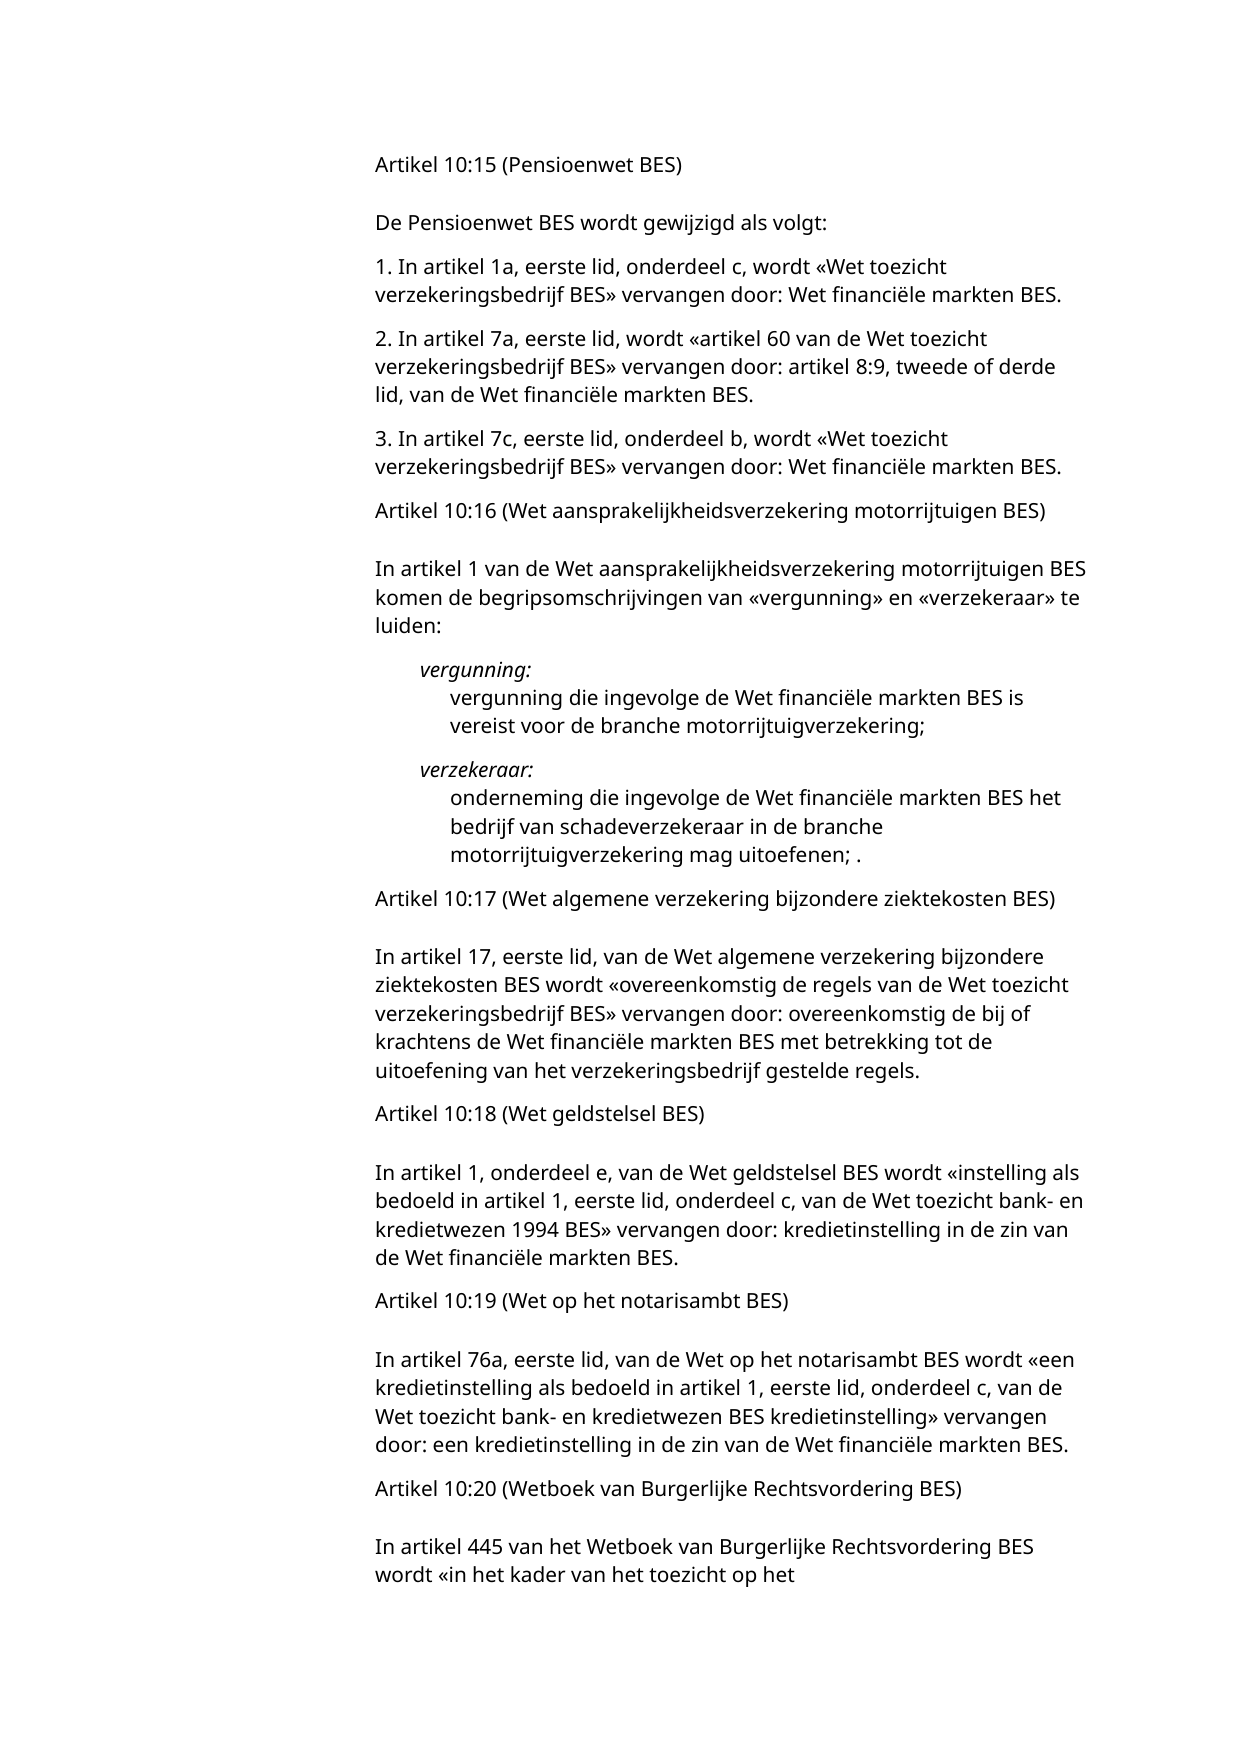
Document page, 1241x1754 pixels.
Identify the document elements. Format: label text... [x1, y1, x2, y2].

text vergunning die ingevolge de Wet financiële markten BES is vereist voor de branche motorrijtuigverzekering; [450, 683, 1090, 740]
subtitle Artikel 10:18 (Wet geldstelsel BES) [375, 1099, 1090, 1128]
text In artikel 17, eerste lid, van de Wet algemene verzekering bijzondere ziektekosten BES wordt «overeenkomstig de regels van de Wet toezicht verzekeringsbedrijf BES» vervangen door: overeenkomstig de bij of krachtens de Wet financiële markten BES met betrekking tot de uitoefening van het verzekeringsbedrijf gestelde regels. [375, 942, 1090, 1084]
text 3. In artikel 7c, eerste lid, onderdeel b, wordt «Wet toezicht verzekeringsbedrijf BES» vervangen door: Wet financiële markten BES. [375, 424, 1090, 481]
subtitle Artikel 10:16 (Wet aansprakelijkheidsverzekering motorrijtuigen BES) [375, 496, 1090, 524]
subtitle Artikel 10:20 (Wetboek van Burgerlijke Rechtsvordering BES) [375, 1474, 1090, 1502]
text In artikel 1, onderdeel e, van de Wet geldstelsel BES wordt «instelling als bedoeld in artikel 1, eerste lid, onderdeel c, van de Wet toezicht bank- en kredietwezen 1994 BES» vervangen door: kredietinstelling in de zin van de Wet financiële markten BES. [375, 1158, 1090, 1272]
text In artikel 1 van de Wet aansprakelijkheidsverzekering motorrijtuigen BES komen de begripsomschrijvingen van «vergunning» en «verzekeraar» te luiden: [375, 554, 1090, 640]
text verzekeraar: [420, 755, 1090, 783]
text De Pensioenwet BES wordt gewijzigd als volgt: [375, 208, 1090, 237]
text onderneming die ingevolge de Wet financiële markten BES het bedrijf van schadeverzekeraar in de branche motorrijtuigverzekering mag uitoefenen; . [450, 783, 1090, 869]
subtitle Artikel 10:17 (Wet algemene verzekering bijzondere ziektekosten BES) [375, 884, 1090, 912]
text vergunning: [420, 655, 1090, 683]
text In artikel 76a, eerste lid, van de Wet op het notarisambt BES wordt «een kredietinstelling als bedoeld in artikel 1, eerste lid, onderdeel c, van de Wet toezicht bank- en kredietwezen BES kredietinstelling» vervangen door: een kredietinstelling in de zin van de Wet financiële markten BES. [375, 1345, 1090, 1459]
text In artikel 445 van het Wetboek van Burgerlijke Rechtsvordering BES wordt «in het kader van het toezicht op het [375, 1532, 1090, 1589]
text 1. In artikel 1a, eerste lid, onderdeel c, wordt «Wet toezicht verzekeringsbedrijf BES» vervangen door: Wet financiële markten BES. [375, 252, 1090, 309]
subtitle Artikel 10:19 (Wet op het notarisambt BES) [375, 1287, 1090, 1315]
subtitle Artikel 10:15 (Pensioenwet BES) [375, 150, 1090, 178]
text 2. In artikel 7a, eerste lid, wordt «artikel 60 van de Wet toezicht verzekeringsbedrijf BES» vervangen door: artikel 8:9, tweede of derde lid, van de Wet financiële markten BES. [375, 324, 1090, 409]
